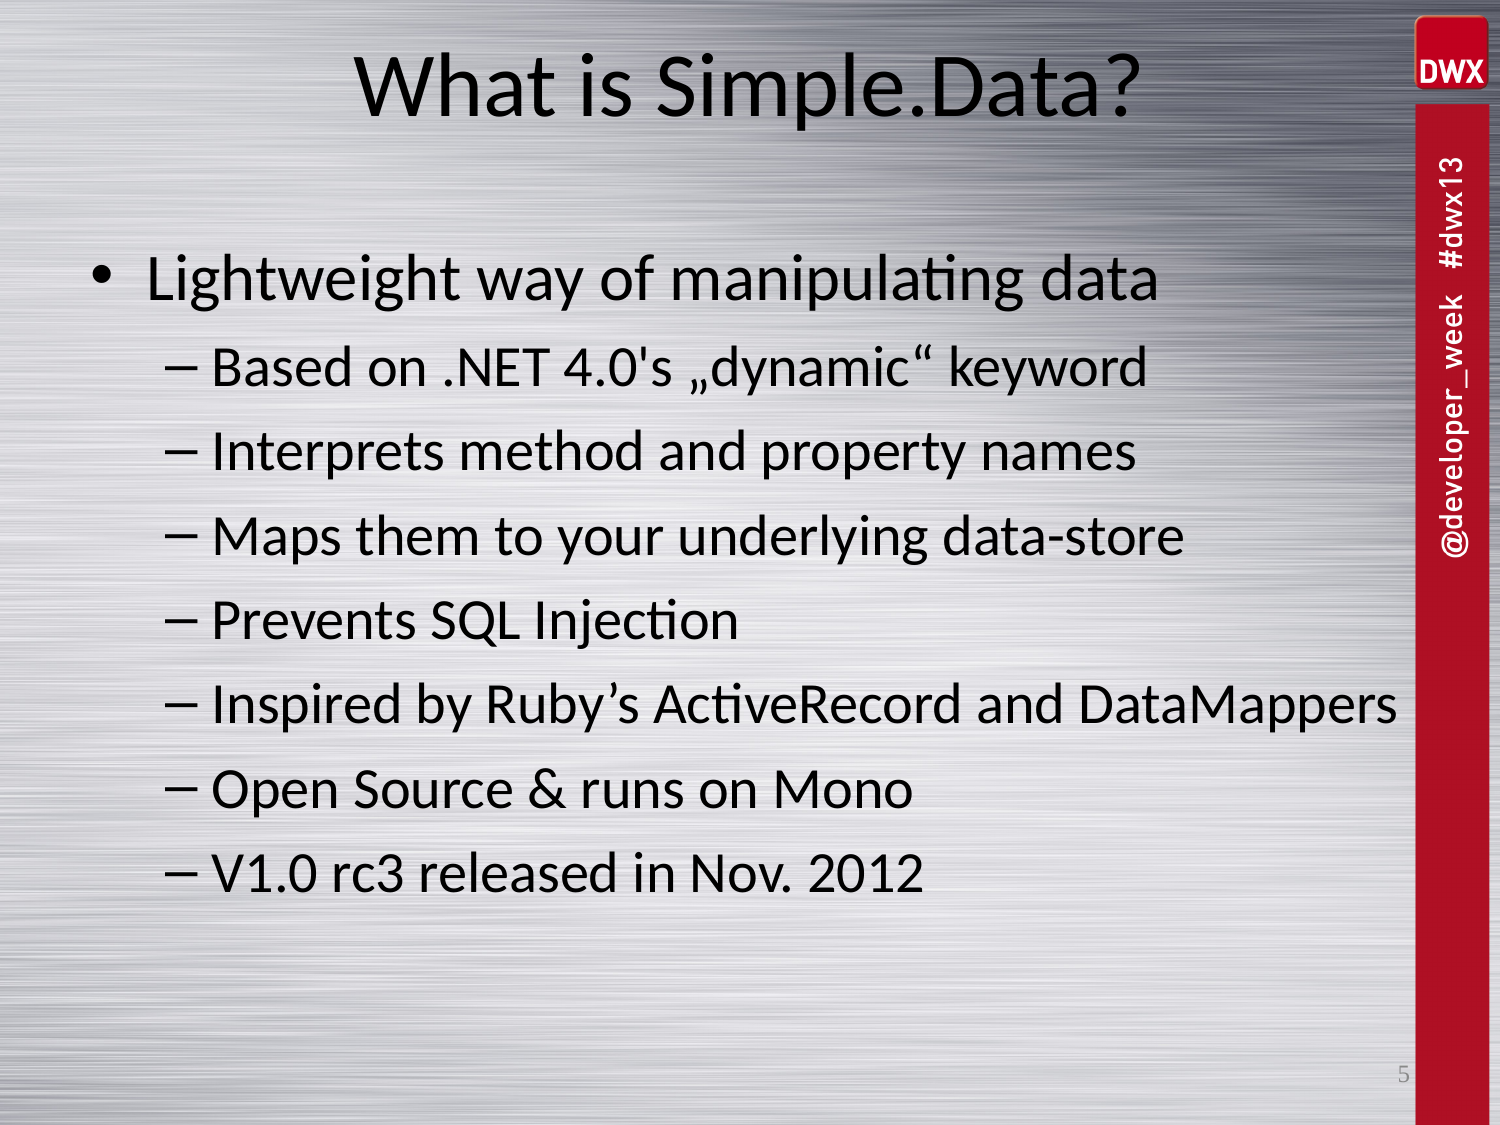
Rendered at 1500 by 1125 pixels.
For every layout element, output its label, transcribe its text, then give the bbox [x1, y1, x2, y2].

list Lightweight way of manipulating data Based on .NET 4.0's „dynamic“ keyword Interprets method and property names Maps them to your underlying data-store Prevents SQL Injection Inspired by Ruby’s ActiveRecord and DataMappers Open Source & runs on Mono V1.0 rc3 released in Nov. 2012 [75, 226, 1426, 969]
picture [0, 0, 1500, 1125]
title What is Simple.Data? [75, 0, 1426, 174]
